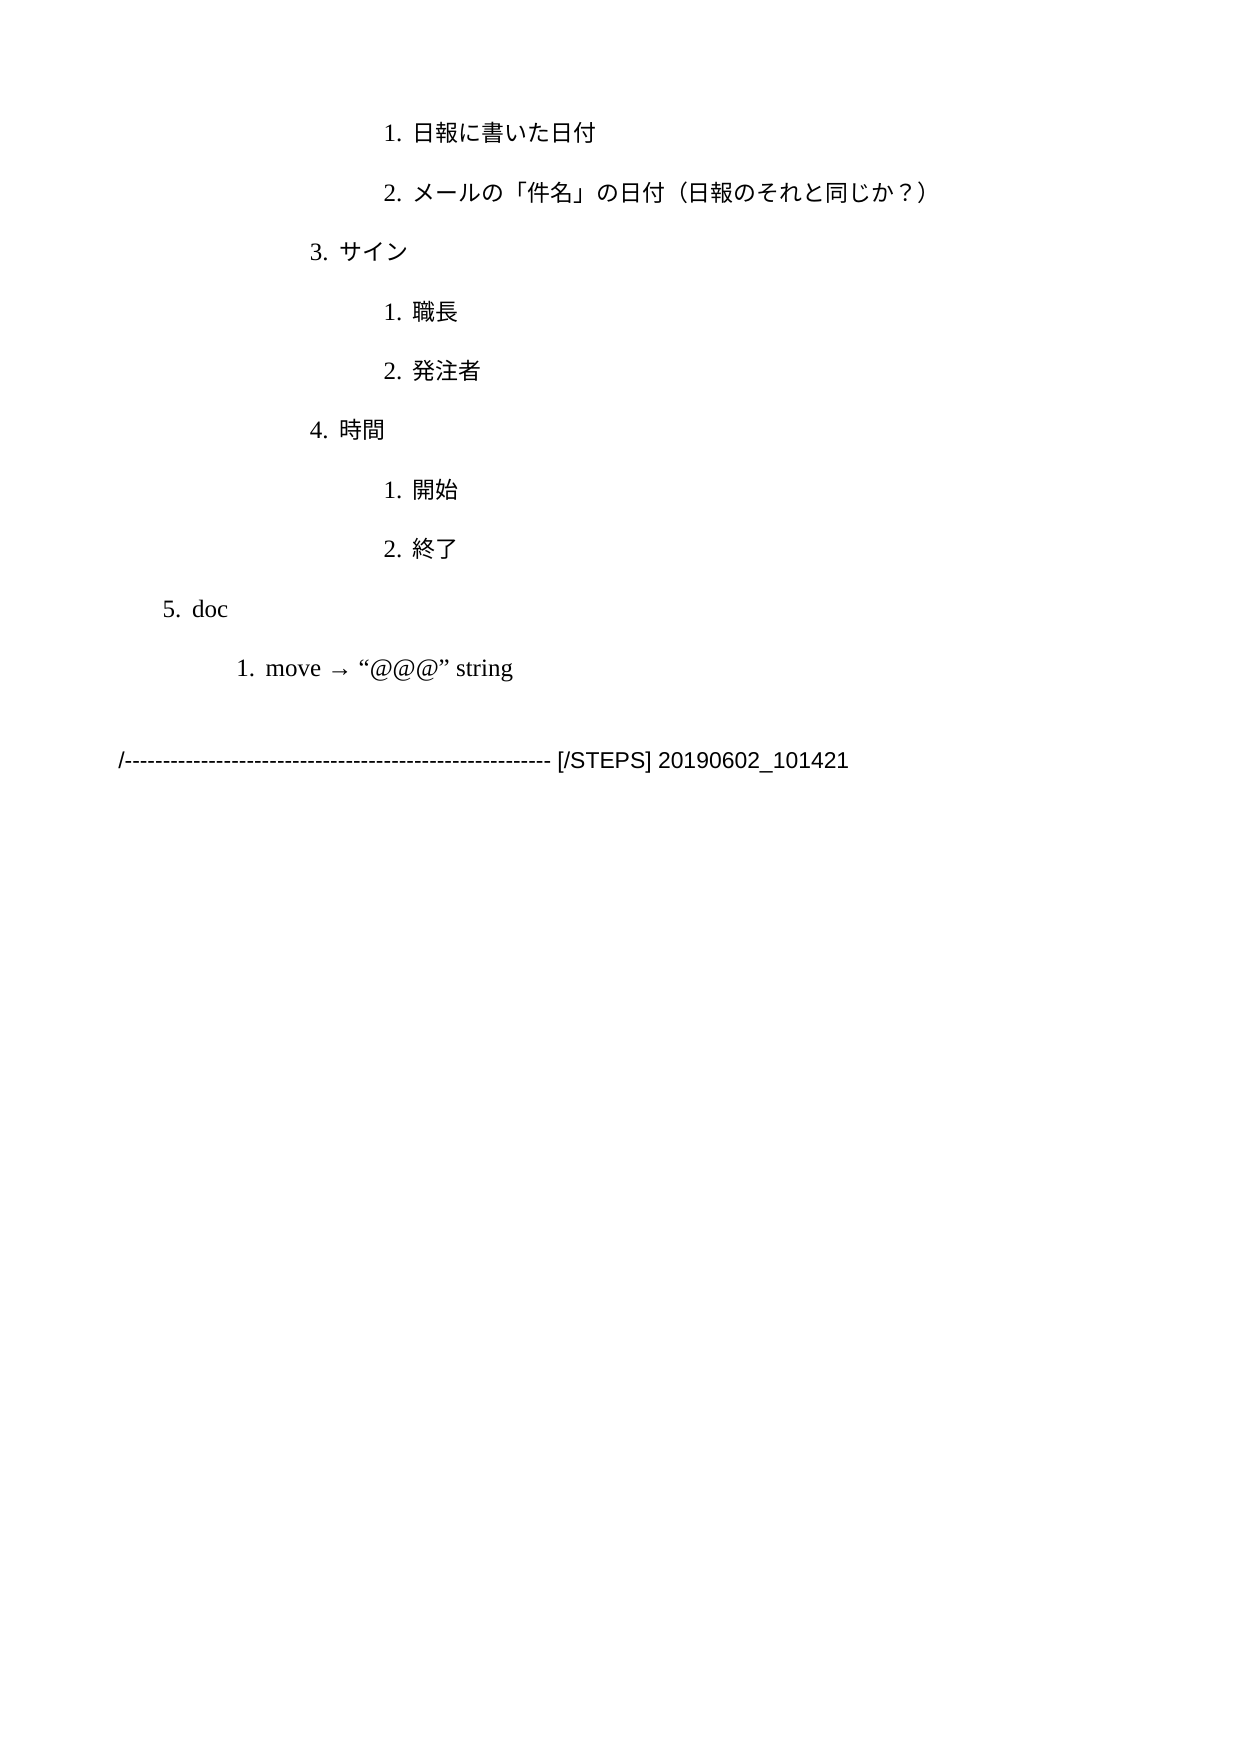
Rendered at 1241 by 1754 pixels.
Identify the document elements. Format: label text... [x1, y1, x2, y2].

list 時間 [309, 416, 1122, 444]
list 発注者 [383, 356, 1122, 385]
list doc [162, 594, 1122, 623]
list 職長 [383, 297, 1122, 325]
list 日報に書いた日付 [383, 118, 1122, 147]
list 開始 [383, 475, 1122, 504]
list move → “@@@” string [236, 653, 1122, 682]
text /-------------------------------------------------------- [/STEPS] 20190602_101421 [118, 747, 1122, 774]
list メールの「件名」の日付（日報のそれと同じか？） [383, 178, 1122, 206]
list 終了 [383, 534, 1122, 563]
list サイン [309, 237, 1122, 266]
